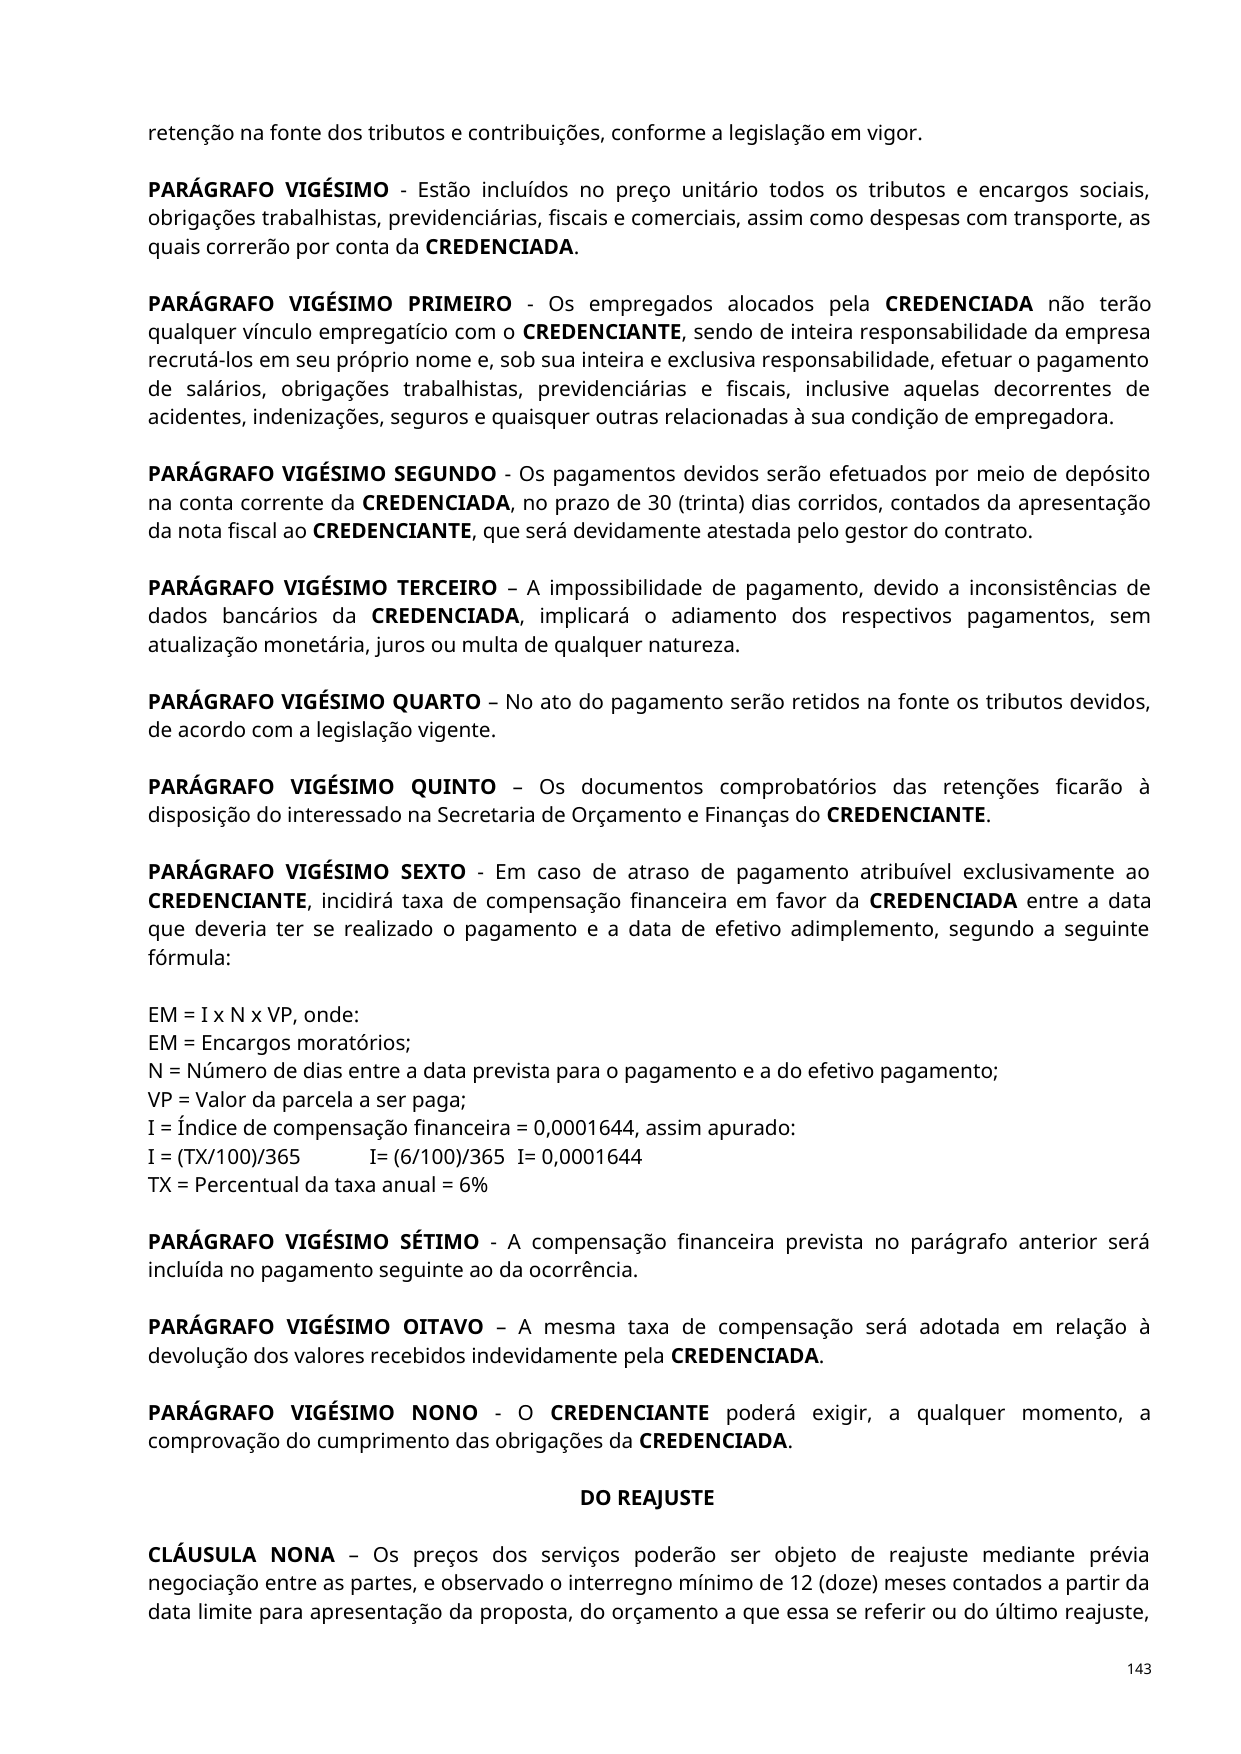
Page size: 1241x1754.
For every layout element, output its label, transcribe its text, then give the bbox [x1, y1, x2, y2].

text PARÁGRAFO VIGÉSIMO QUARTO – No ato do pagamento serão retidos na fonte os tributos devidos, de acordo com a legislação vigente. [148, 687, 1152, 744]
text PARÁGRAFO VIGÉSIMO NONO - O CREDENCIANTE poderá exigir, a qualquer momento, a comprovação do cumprimento das obrigações da CREDENCIADA. [148, 1398, 1152, 1455]
text EM = I x N x VP, onde: [148, 1000, 1152, 1028]
text retenção na fonte dos tributos e contribuições, conforme a legislação em vigor. [148, 118, 1152, 147]
text PARÁGRAFO VIGÉSIMO SÉTIMO - A compensação financeira prevista no parágrafo anterior será incluída no pagamento seguinte ao da ocorrência. [148, 1227, 1152, 1284]
text PARÁGRAFO VIGÉSIMO TERCEIRO – A impossibilidade de pagamento, devido a inconsistências de dados bancários da CREDENCIADA, implicará o adiamento dos respectivos pagamentos, sem atualização monetária, juros ou multa de qualquer natureza. [148, 573, 1152, 658]
text TX = Percentual da taxa anual = 6% [148, 1170, 1152, 1199]
text EM = Encargos moratórios; [148, 1028, 1152, 1057]
text VP = Valor da parcela a ser paga; [148, 1085, 1152, 1113]
text N = Número de dias entre a data prevista para o pagamento e a do efetivo pagamento; [148, 1057, 1152, 1085]
text PARÁGRAFO VIGÉSIMO OITAVO – A mesma taxa de compensação será adotada em relação à devolução dos valores recebidos indevidamente pela CREDENCIADA. [148, 1312, 1152, 1369]
subtitle DO REAJUSTE [148, 1483, 1146, 1512]
text PARÁGRAFO VIGÉSIMO - Estão incluídos no preço unitário todos os tributos e encargos sociais, obrigações trabalhistas, previdenciárias, fiscais e comerciais, assim como despesas com transporte, as quais correrão por conta da CREDENCIADA. [148, 175, 1152, 260]
text PARÁGRAFO VIGÉSIMO PRIMEIRO - Os empregados alocados pela CREDENCIADA não terão qualquer vínculo empregatício com o CREDENCIANTE, sendo de inteira responsabilidade da empresa recrutá-los em seu próprio nome e, sob sua inteira e exclusiva responsabilidade, efetuar o pagamento de salários, obrigações trabalhistas, previdenciárias e fiscais, inclusive aquelas decorrentes de acidentes, indenizações, seguros e quaisquer outras relacionadas à sua condição de empregadora. [148, 289, 1152, 431]
text I = (TX/100)/365 I= (6/100)/365 I= 0,0001644 [148, 1142, 1152, 1170]
text PARÁGRAFO VIGÉSIMO SEGUNDO - Os pagamentos devidos serão efetuados por meio de depósito na conta corrente da CREDENCIADA, no prazo de 30 (trinta) dias corridos, contados da apresentação da nota fiscal ao CREDENCIANTE, que será devidamente atestada pelo gestor do contrato. [148, 459, 1152, 545]
text CLÁUSULA NONA – Os preços dos serviços poderão ser objeto de reajuste mediante prévia negociação entre as partes, e observado o interregno mínimo de 12 (doze) meses contados a partir da data limite para apresentação da proposta, do orçamento a que essa se referir ou do último reajuste, [148, 1540, 1152, 1625]
text PARÁGRAFO VIGÉSIMO SEXTO - Em caso de atraso de pagamento atribuível exclusivamente ao CREDENCIANTE, incidirá taxa de compensação financeira em favor da CREDENCIADA entre a data que deveria ter se realizado o pagamento e a data de efetivo adimplemento, segundo a seguinte fórmula: [148, 857, 1152, 971]
text I = Índice de compensação financeira = 0,0001644, assim apurado: [148, 1113, 1152, 1142]
text PARÁGRAFO VIGÉSIMO QUINTO – Os documentos comprobatórios das retenções ficarão à disposição do interessado na Secretaria de Orçamento e Finanças do CREDENCIANTE. [148, 772, 1152, 829]
